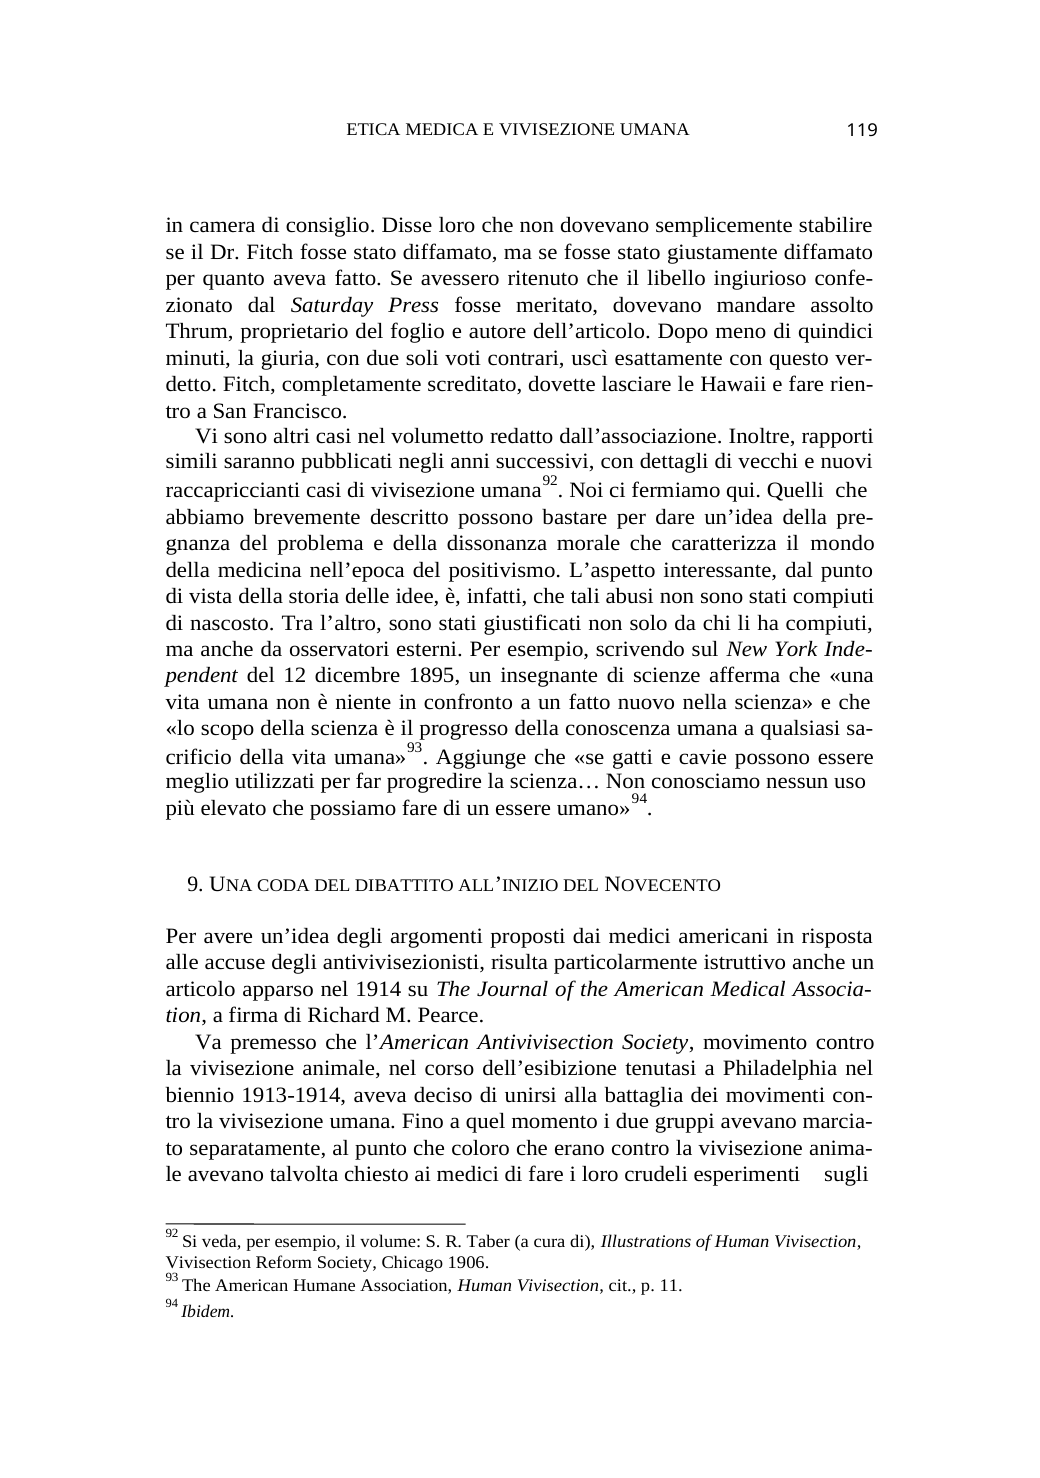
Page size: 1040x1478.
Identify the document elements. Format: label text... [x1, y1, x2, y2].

text Va premesso che l’American Antivivisection Society, movimento contro la vivisezione animale, nel corso dell’esibizione tenutasi a Philadelphia nel biennio 1913-1914, aveva deciso di unirsi alla battaglia dei movimenti con- tro la vivisezione umana. Fino a quel momento i due gruppi avevano marcia- to separatamente, al punto che coloro che erano contro la vivisezione anima- le avevano talvolta chiesto ai medici di fare i loro crudeli esperimenti sugli [165, 1029, 874, 1186]
text abbiamo brevemente descritto possono bastare per dare un’idea della pre- gnanza del problema e della dissonanza morale che caratterizza il mondo della medicina nell’epoca del positivismo. L’aspetto interessante, dal punto di vista della storia delle idee, è, infatti, che tali abusi non sono stati compiuti di nascosto. Tra l’altro, sono stati giustificati non solo da chi li ha compiuti, ma anche da osservatori esterni. Per esempio, scrivendo sul New York Inde- pendent del 12 dicembre 1895, un insegnante di scienze afferma che «una vita umana non è niente in confronto a un fatto nuovo nella scienza» e che [165, 504, 874, 714]
text 94 Ibidem. [165, 1296, 896, 1321]
text 92 Si veda, per esempio, il volume: S. R. Taber (a cura di), Illustrations of Human Vivisection, Vivisection Reform Society, Chicago 1906. [165, 1218, 896, 1272]
list UNA CODA DEL DIBATTITO ALL’INIZIO DEL NOVECENTO [187, 871, 896, 896]
text più elevato che possiamo fare di un essere umano»94. [165, 794, 896, 820]
text Vi sono altri casi nel volumetto redatto dall’associazione. Inoltre, rapporti simili saranno pubblicati negli anni successivi, con dettagli di vecchi e nuovi raccapriccianti casi di vivisezione umana92. Noi ci fermiamo qui. Quelli che [165, 425, 875, 502]
text «lo scopo della scienza è il progresso della conoscenza umana a qualsiasi sa- crificio della vita umana»93. Aggiunge che «se gatti e cavie possono essere meglio utilizzati per far progredire la scienza… Non conosciamo nessun uso [165, 716, 874, 794]
text in camera di consiglio. Disse loro che non dovevano semplicemente stabilire se il Dr. Fitch fosse stato diffamato, ma se fosse stato giustamente diffamato per quanto aveva fatto. Se avessero ritenuto che il libello ingiurioso confe- zionato dal Saturday Press fosse meritato, dovevano mandare assolto Thrum, proprietario del foglio e autore dell’articolo. Dopo meno di quindici minuti, la giuria, con due soli voti contrari, uscì esattamente con questo ver- detto. Fitch, completamente screditato, dovette lasciare le Hawaii e fare rien- tro a San Francisco. [165, 212, 874, 423]
text 93 The American Humane Association, Human Vivisection, cit., p. 11. [165, 1273, 896, 1296]
text Per avere un’idea degli argomenti proposti dai medici americani in risposta alle accuse degli antivivisezionisti, risulta particolarmente istruttivo anche un articolo apparso nel 1914 su The Journal of the American Medical Associa- tion, a firma di Richard M. Pearce. [165, 923, 874, 1027]
